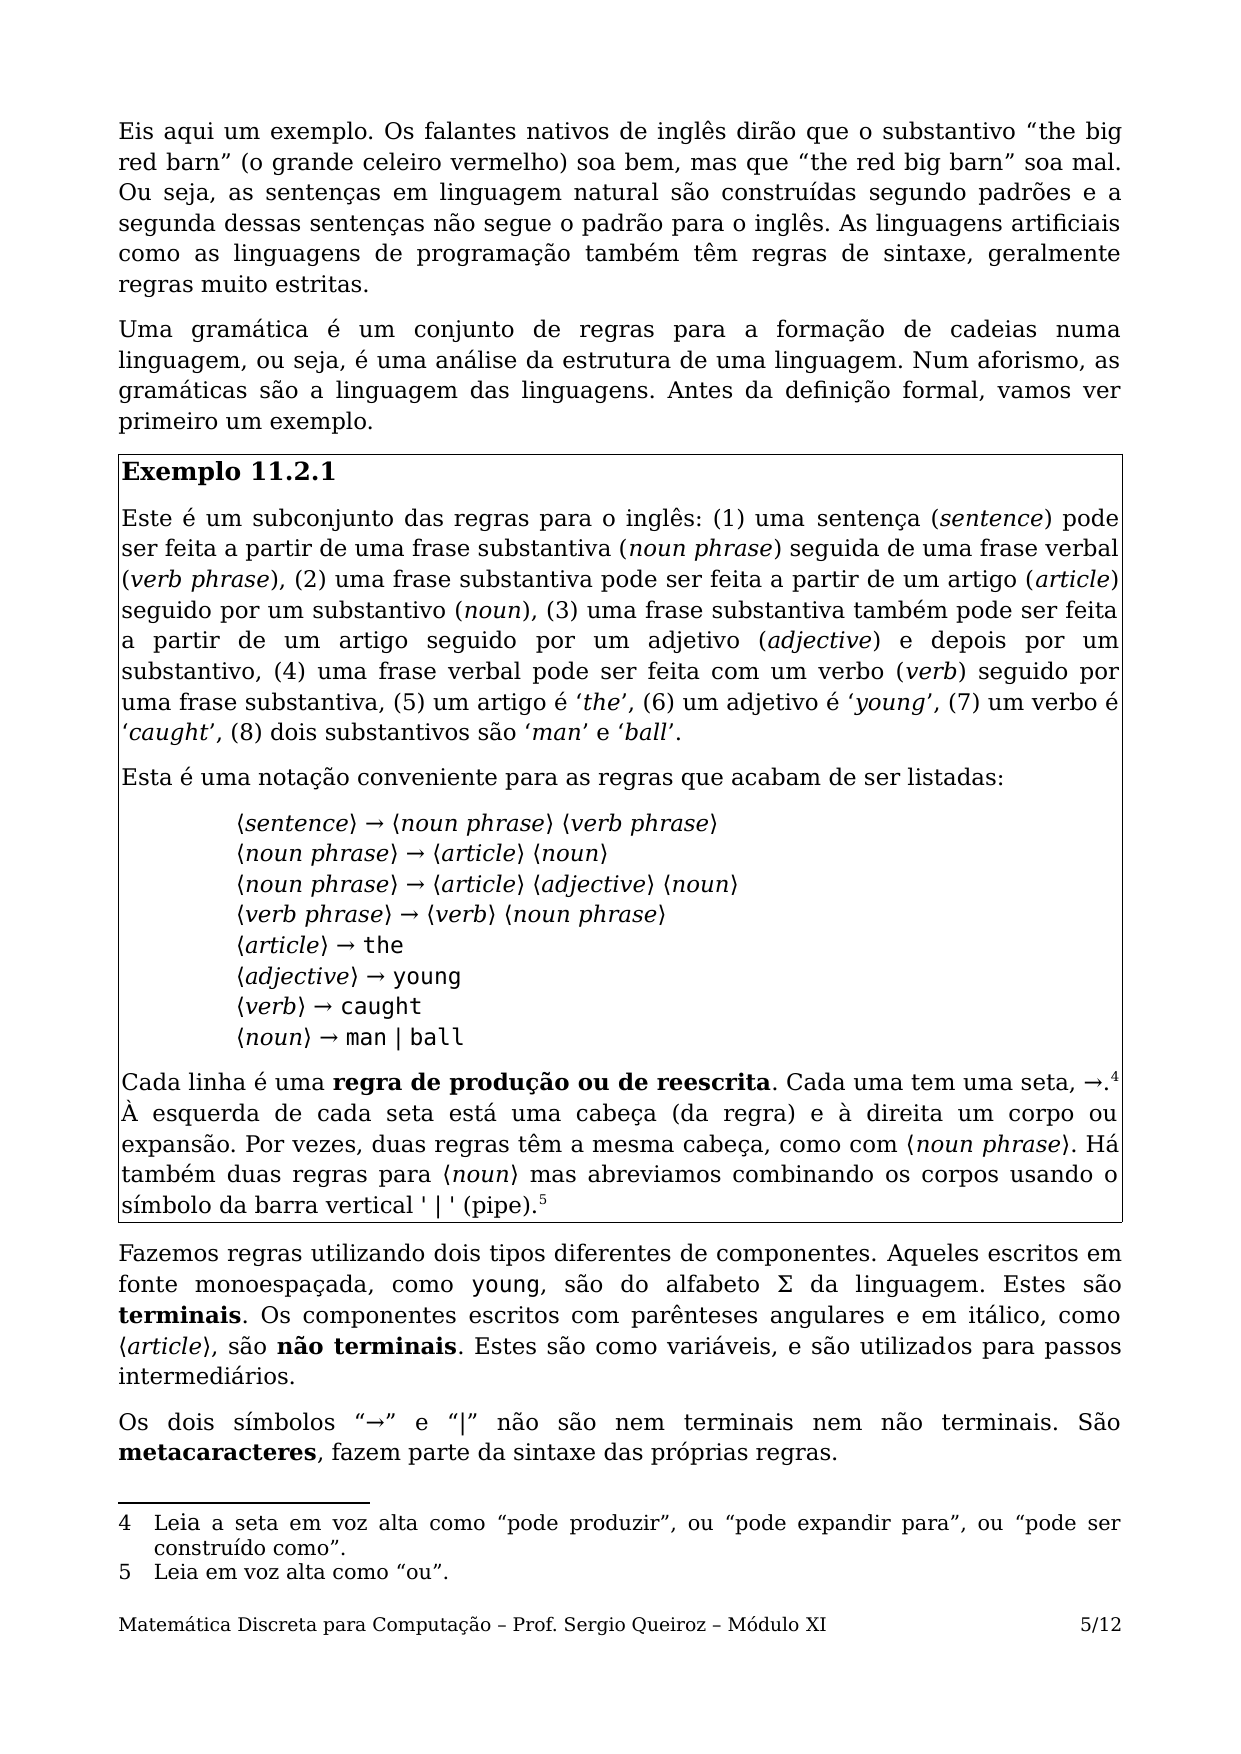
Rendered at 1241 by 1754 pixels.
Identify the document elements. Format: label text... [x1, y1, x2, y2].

text Exemplo 11.2.1 [119, 455, 1122, 486]
text Leia a seta em voz alta como “pode produzir”, ou “pode expandir para”, ou “pode ser construído como”. [118, 1509, 1122, 1560]
text Fazemos regras utilizando dois tipos diferentes de componentes. Aqueles escritos em fonte monoespaçada, como young, são do alfabeto Σ da linguagem. Estes são terminais. Os componentes escritos com parênteses angulares e em itálico, como ⟨article⟩, são não terminais. Estes são como variáveis, e são utilizados para passos intermediários. [118, 1240, 1122, 1390]
text Eis aqui um exemplo. Os falantes nativos de inglês dirão que o substantivo “the big red barn” (o grande celeiro vermelho) soa bem, mas que “the red big barn” soa mal. Ou seja, as sentenças em linguagem natural são construídas segundo padrões e a segunda dessas sentenças não segue o padrão para o inglês. As linguagens artificiais como as linguagens de programação também têm regras de sintaxe, geralmente regras muito estritas. [118, 118, 1122, 298]
text Cada linha é uma regra de produção ou de reescrita. Cada uma tem uma seta, →. À esquerda de cada seta está uma cabeça (da regra) e à direita um corpo ou expansão. Por vezes, duas regras têm a mesma cabeça, como com ⟨noun phrase⟩. Há também duas regras para ⟨noun⟩ mas abreviamos combinando os corpos usando o símbolo da barra vertical ' | ' (pipe). [119, 1066, 1122, 1222]
text Os dois símbolos “→” e “|” não são nem terminais nem não terminais. São metacaracteres, fazem parte da sintaxe das próprias regras. [118, 1409, 1122, 1466]
text Este é um subconjunto das regras para o inglês: (1) uma sentença (sentence) pode ser feita a partir de uma frase substantiva (noun phrase) seguida de uma frase verbal (verb phrase), (2) uma frase substantiva pode ser feita a partir de um artigo (article) seguido por um substantivo (noun), (3) uma frase substantiva também pode ser feita a partir de um artigo seguido por um adjetivo (adjective) e depois por um substantivo, (4) uma frase verbal pode ser feita com um verbo (verb) seguido por uma frase substantiva, (5) um artigo é ‘the’, (6) um adjetivo é ‘young’, (7) um verbo é ‘caught’, (8) dois substantivos são ‘man’ e ‘ball’. [119, 502, 1122, 746]
text Uma gramática é um conjunto de regras para a formação de cadeias numa linguagem, ou seja, é uma análise da estrutura de uma linguagem. Num aforismo, as gramáticas são a linguagem das linguagens. Antes da definição formal, vamos ver primeiro um exemplo. [118, 316, 1122, 435]
text ⟨sentence⟩ → ⟨noun phrase⟩ ⟨verb phrase⟩ ⟨noun phrase⟩ → ⟨article⟩ ⟨noun⟩ ⟨noun phrase⟩ → ⟨article⟩ ⟨adjective⟩ ⟨noun⟩ ⟨verb phrase⟩ → ⟨verb⟩ ⟨noun phrase⟩ ⟨article⟩ → the ⟨adjective⟩ → young ⟨verb⟩ → caught ⟨noun⟩ → man | ball [119, 807, 1122, 1051]
text Esta é uma notação conveniente para as regras que acabam de ser listadas: [119, 761, 1122, 791]
text Leia em voz alta como “ou”. [118, 1560, 1122, 1584]
